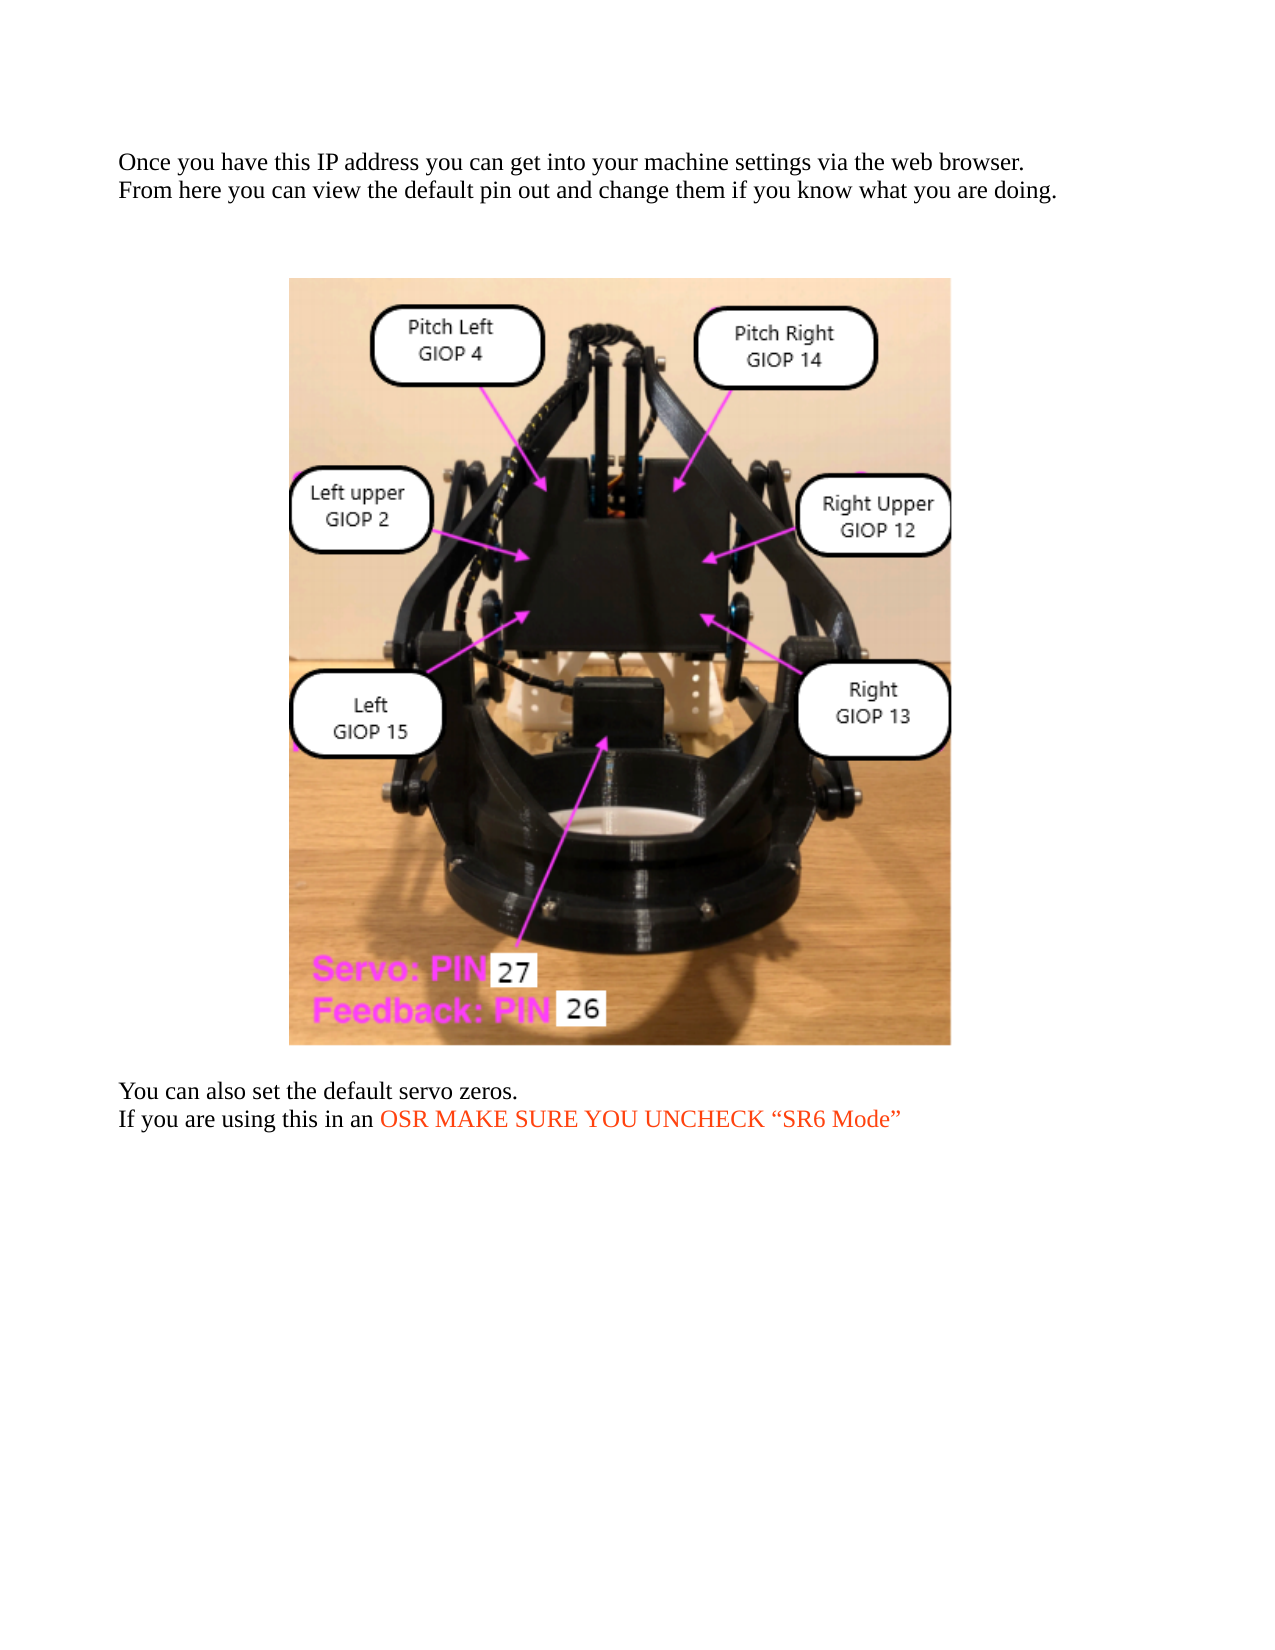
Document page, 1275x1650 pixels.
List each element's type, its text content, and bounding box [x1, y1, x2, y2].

text You can also set the default servo zeros. If you are using this in an OSR MAKE SURE YOU UNCHECK “SR6 Mode” [118, 1076, 1157, 1133]
text From here you can view the default pin out and change them if you know what you are doing. [118, 176, 1157, 204]
text Once you have this IP address you can get into your machine settings via the web browser. [118, 147, 1157, 176]
picture [289, 278, 952, 1047]
